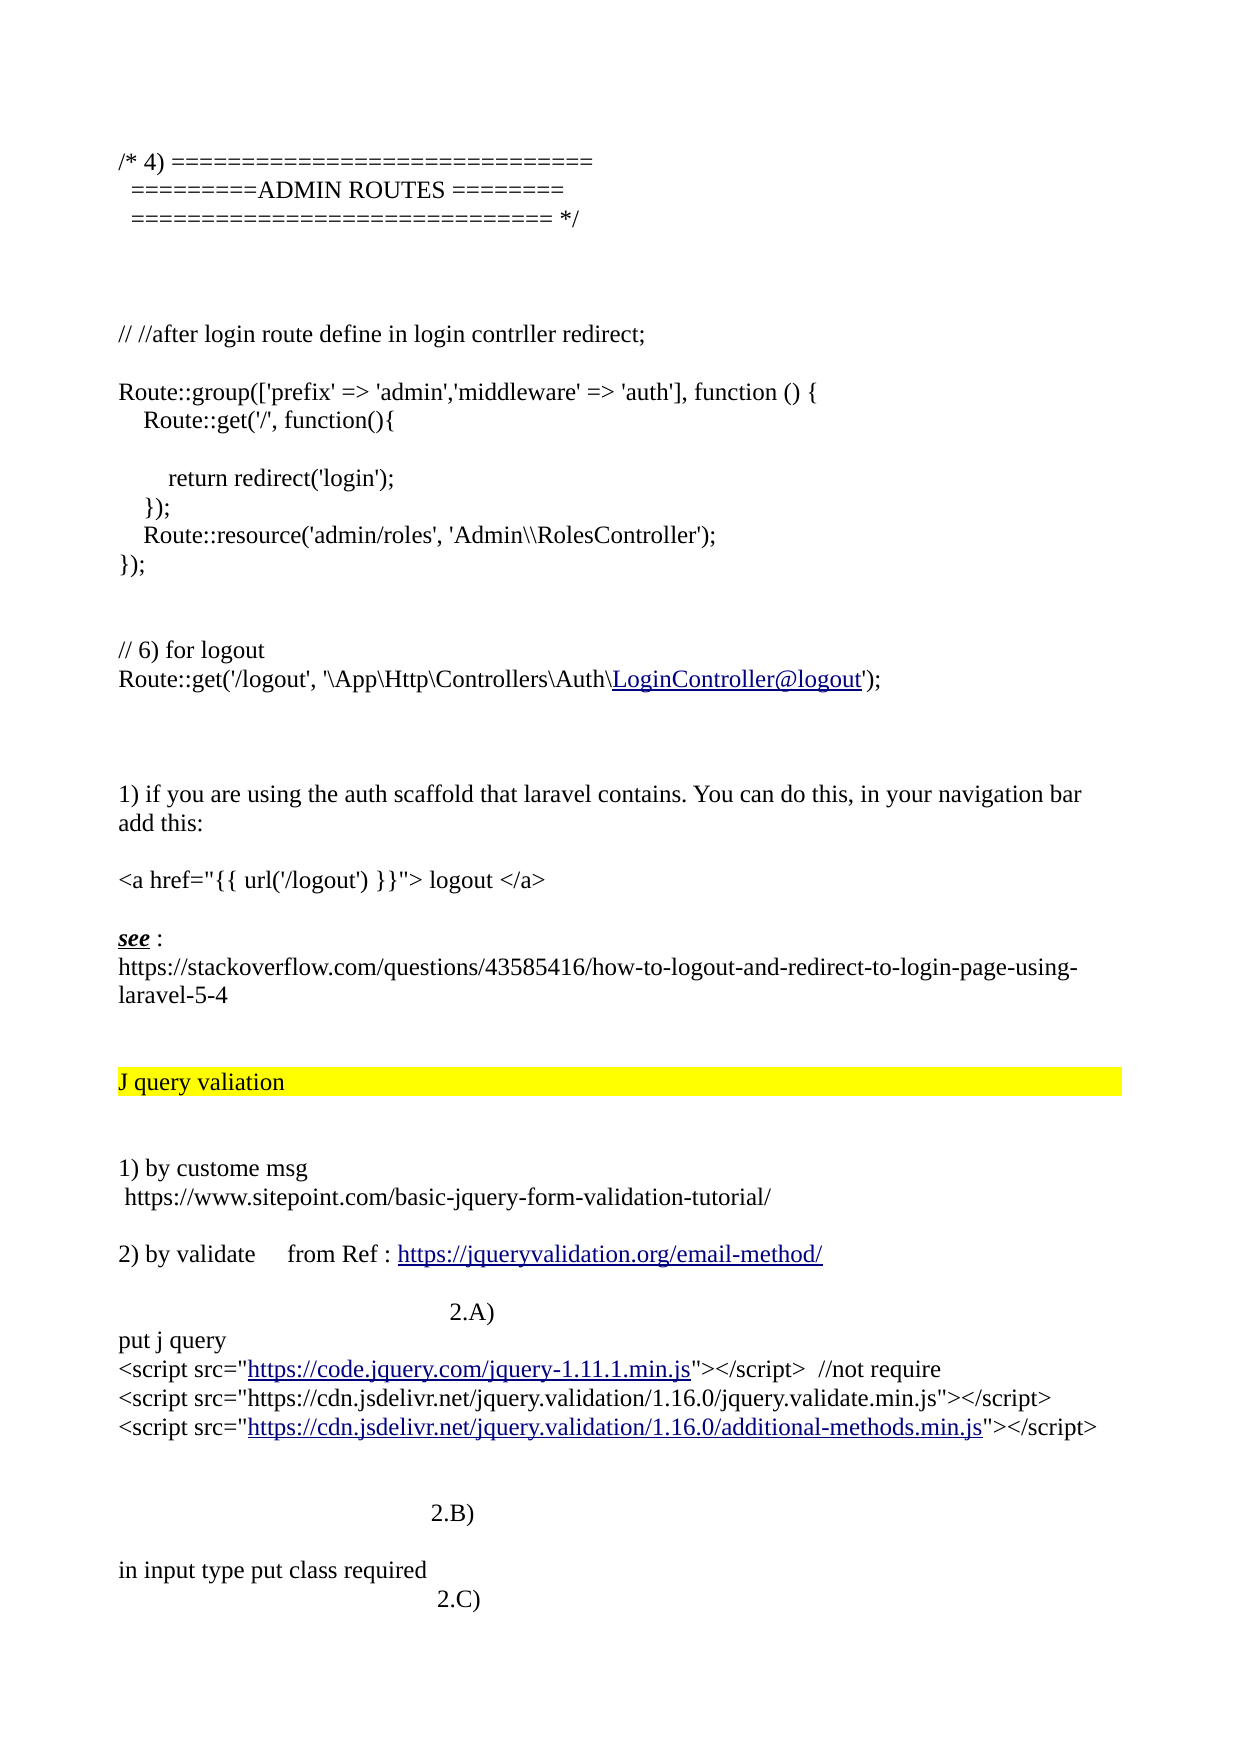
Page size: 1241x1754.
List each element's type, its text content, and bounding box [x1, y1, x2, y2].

text 2.C) [118, 1584, 1122, 1613]
text put j query [118, 1326, 1122, 1354]
text in input type put class required [118, 1556, 1122, 1584]
text <script src="https://code.jquery.com/jquery-1.11.1.min.js"></script> //not require [118, 1354, 1122, 1383]
text }); [118, 492, 1122, 521]
text }); [118, 549, 1122, 578]
text see : [118, 923, 1122, 952]
text =========ADMIN ROUTES ======== [118, 176, 1122, 204]
text Route::resource('admin/roles', 'Admin\\RolesController'); [118, 521, 1122, 549]
text Route::get('/logout', '\App\Http\Controllers\Auth\LoginController@logout'); [118, 664, 1122, 693]
text /* 4) ============================== [118, 147, 1122, 176]
text 1) if you are using the auth scaffold that laravel contains. You can do this, in your navigation bar add this: [118, 779, 1122, 837]
text 2.A) [118, 1297, 1122, 1326]
text // 6) for logout [118, 636, 1122, 664]
text <script src="https://cdn.jsdelivr.net/jquery.validation/1.16.0/additional-methods.min.js"></script> [118, 1412, 1122, 1441]
text return redirect('login'); [118, 463, 1122, 492]
text <a href="{{ url('/logout') }}"> logout </a> [118, 866, 1122, 894]
text ============================== */ [118, 204, 1122, 233]
text Route::group(['prefix' => 'admin','middleware' => 'auth'], function () { [118, 377, 1122, 406]
text <script src="https://cdn.jsdelivr.net/jquery.validation/1.16.0/jquery.validate.min.js"></script> [118, 1383, 1122, 1412]
text J query valiation [118, 1067, 1122, 1096]
text 2.B) [118, 1498, 1122, 1527]
text https://stackoverflow.com/questions/43585416/how-to-logout-and-redirect-to-login-page-using-laravel-5-4 [118, 952, 1122, 1009]
text 2) by validate from Ref : https://jqueryvalidation.org/email-method/ [118, 1239, 1122, 1268]
text // //after login route define in login contrller redirect; [118, 319, 1122, 348]
text 1) by custome msg [118, 1096, 1122, 1182]
text https://www.sitepoint.com/basic-jquery-form-validation-tutorial/ [118, 1182, 1122, 1211]
text Route::get('/', function(){ [118, 406, 1122, 434]
